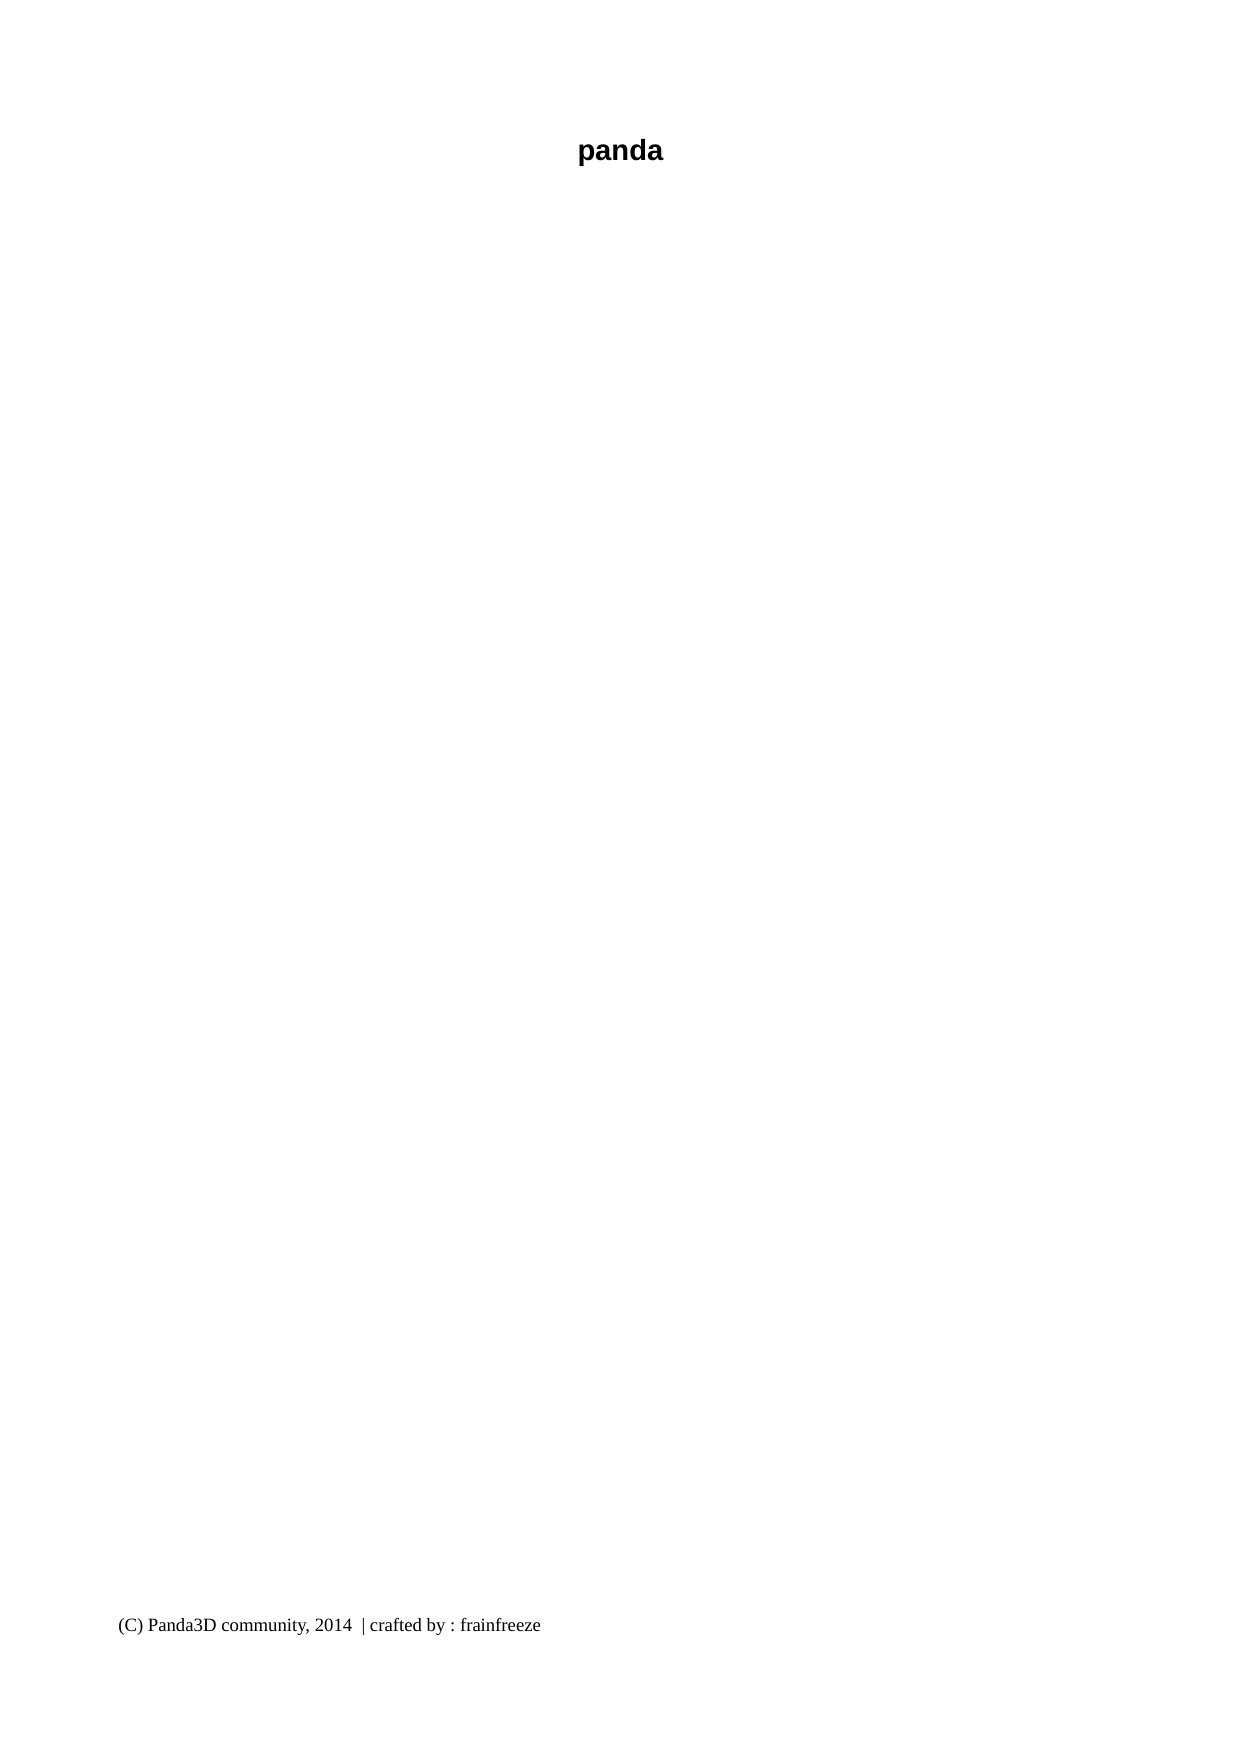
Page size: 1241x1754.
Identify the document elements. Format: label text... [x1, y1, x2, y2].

subtitle panda [118, 133, 1122, 166]
